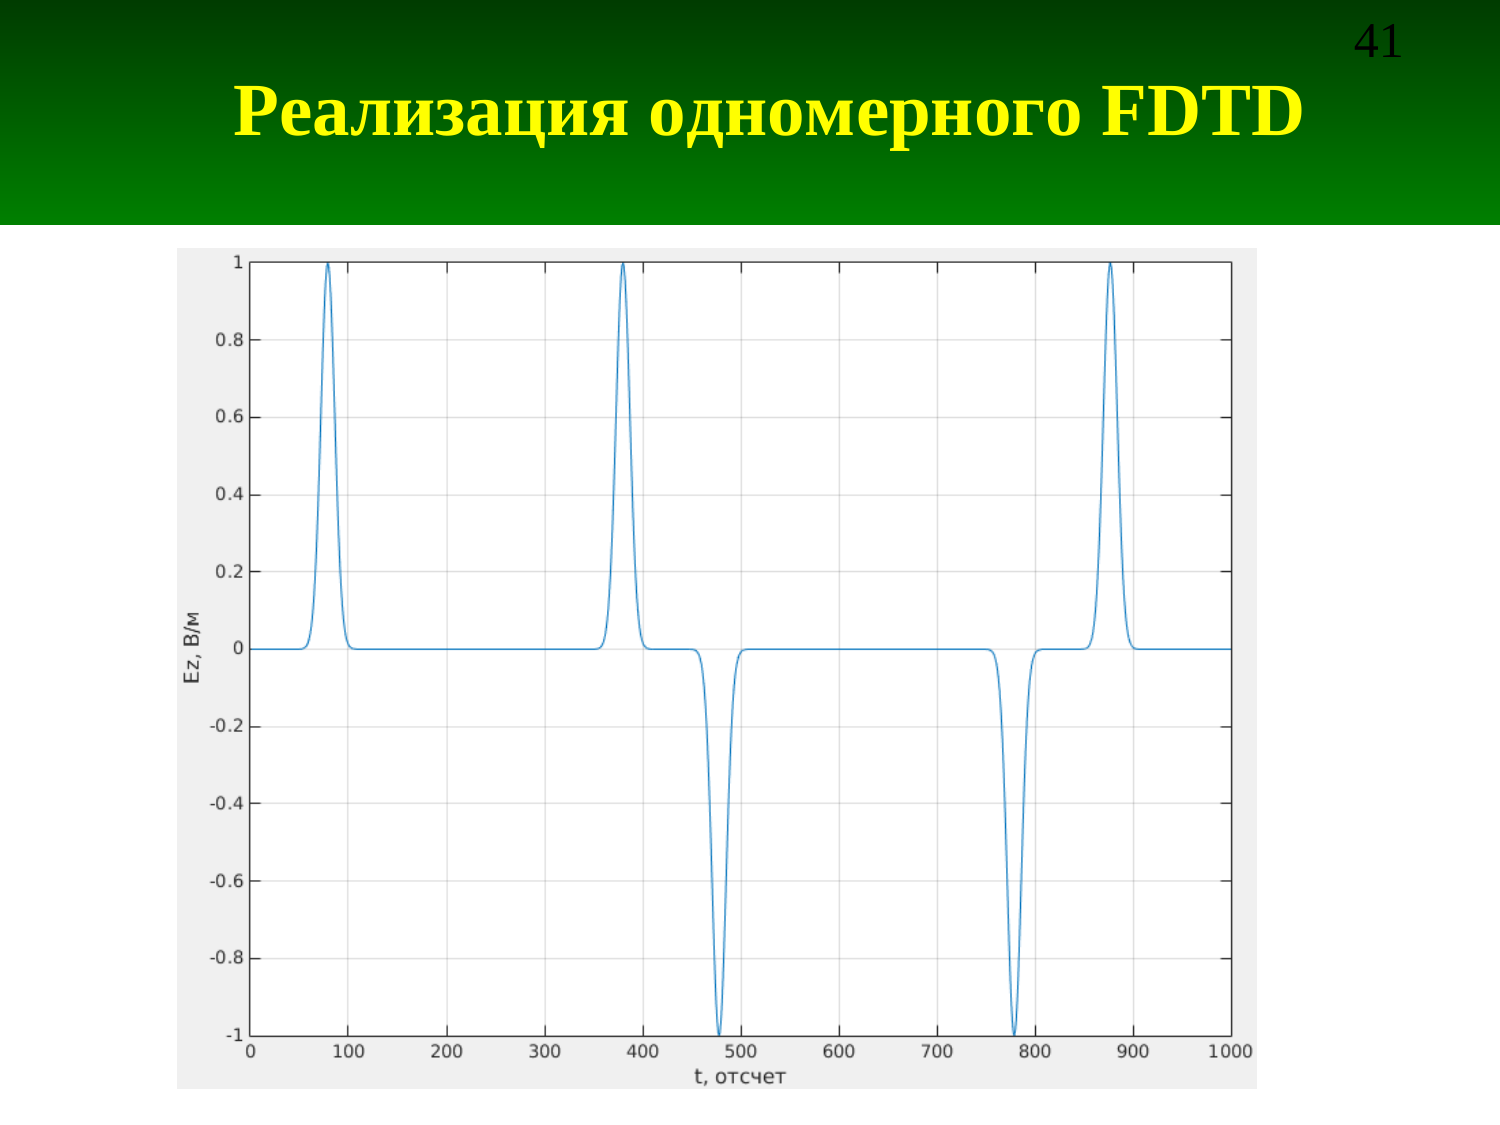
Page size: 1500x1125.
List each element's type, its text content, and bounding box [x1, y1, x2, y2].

title Реализация одномерного FDTD [100, 7, 1441, 204]
picture [177, 248, 1257, 1089]
